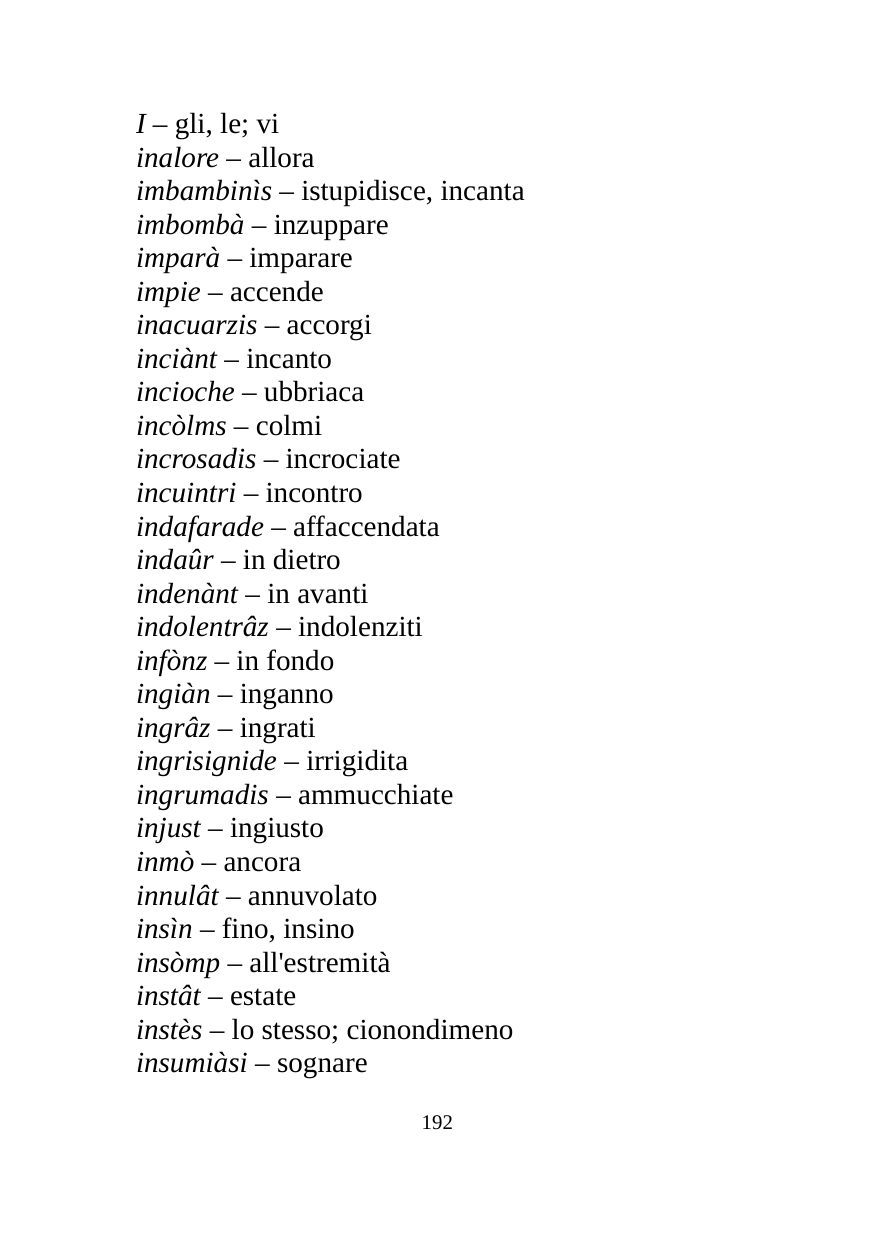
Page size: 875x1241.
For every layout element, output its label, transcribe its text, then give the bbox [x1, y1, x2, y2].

text inciànt – incanto [106, 341, 768, 374]
text indenànt – in avanti [106, 576, 768, 609]
text incòlms – colmi [106, 408, 768, 442]
text ingiàn – inganno [106, 676, 768, 710]
text innulât – annuvolato [106, 878, 768, 911]
text ingrumadis – ammucchiate [106, 777, 768, 811]
text indolentrâz – indolenziti [106, 609, 768, 643]
text indaûr – in dietro [106, 542, 768, 576]
text inalore – allora [106, 140, 768, 173]
text instât – estate [106, 978, 768, 1012]
text insìn – fino, insino [106, 911, 768, 945]
text ingrisignide – irrigidita [106, 743, 768, 777]
text injust – ingiusto [106, 811, 768, 844]
text indafarade – affaccendata [106, 509, 768, 542]
text incrosadis – incrociate [106, 442, 768, 475]
text imparà – imparare [106, 240, 768, 274]
text infònz – in fondo [106, 643, 768, 676]
text inacuarzis – accorgi [106, 307, 768, 341]
text imbombà – inzuppare [106, 207, 768, 240]
text inmò – ancora [106, 844, 768, 878]
text incuintri – incontro [106, 475, 768, 509]
text insòmp – all'estremità [106, 945, 768, 978]
text I – gli, le; vi [106, 106, 768, 140]
text imbambinìs – istupidisce, incanta [106, 173, 768, 207]
text instès – lo stesso; cionondimeno [106, 1012, 768, 1045]
text impie – accende [106, 274, 768, 307]
text ingrâz – ingrati [106, 710, 768, 743]
text insumiàsi – sognare [106, 1045, 768, 1079]
text incioche – ubbriaca [106, 374, 768, 408]
